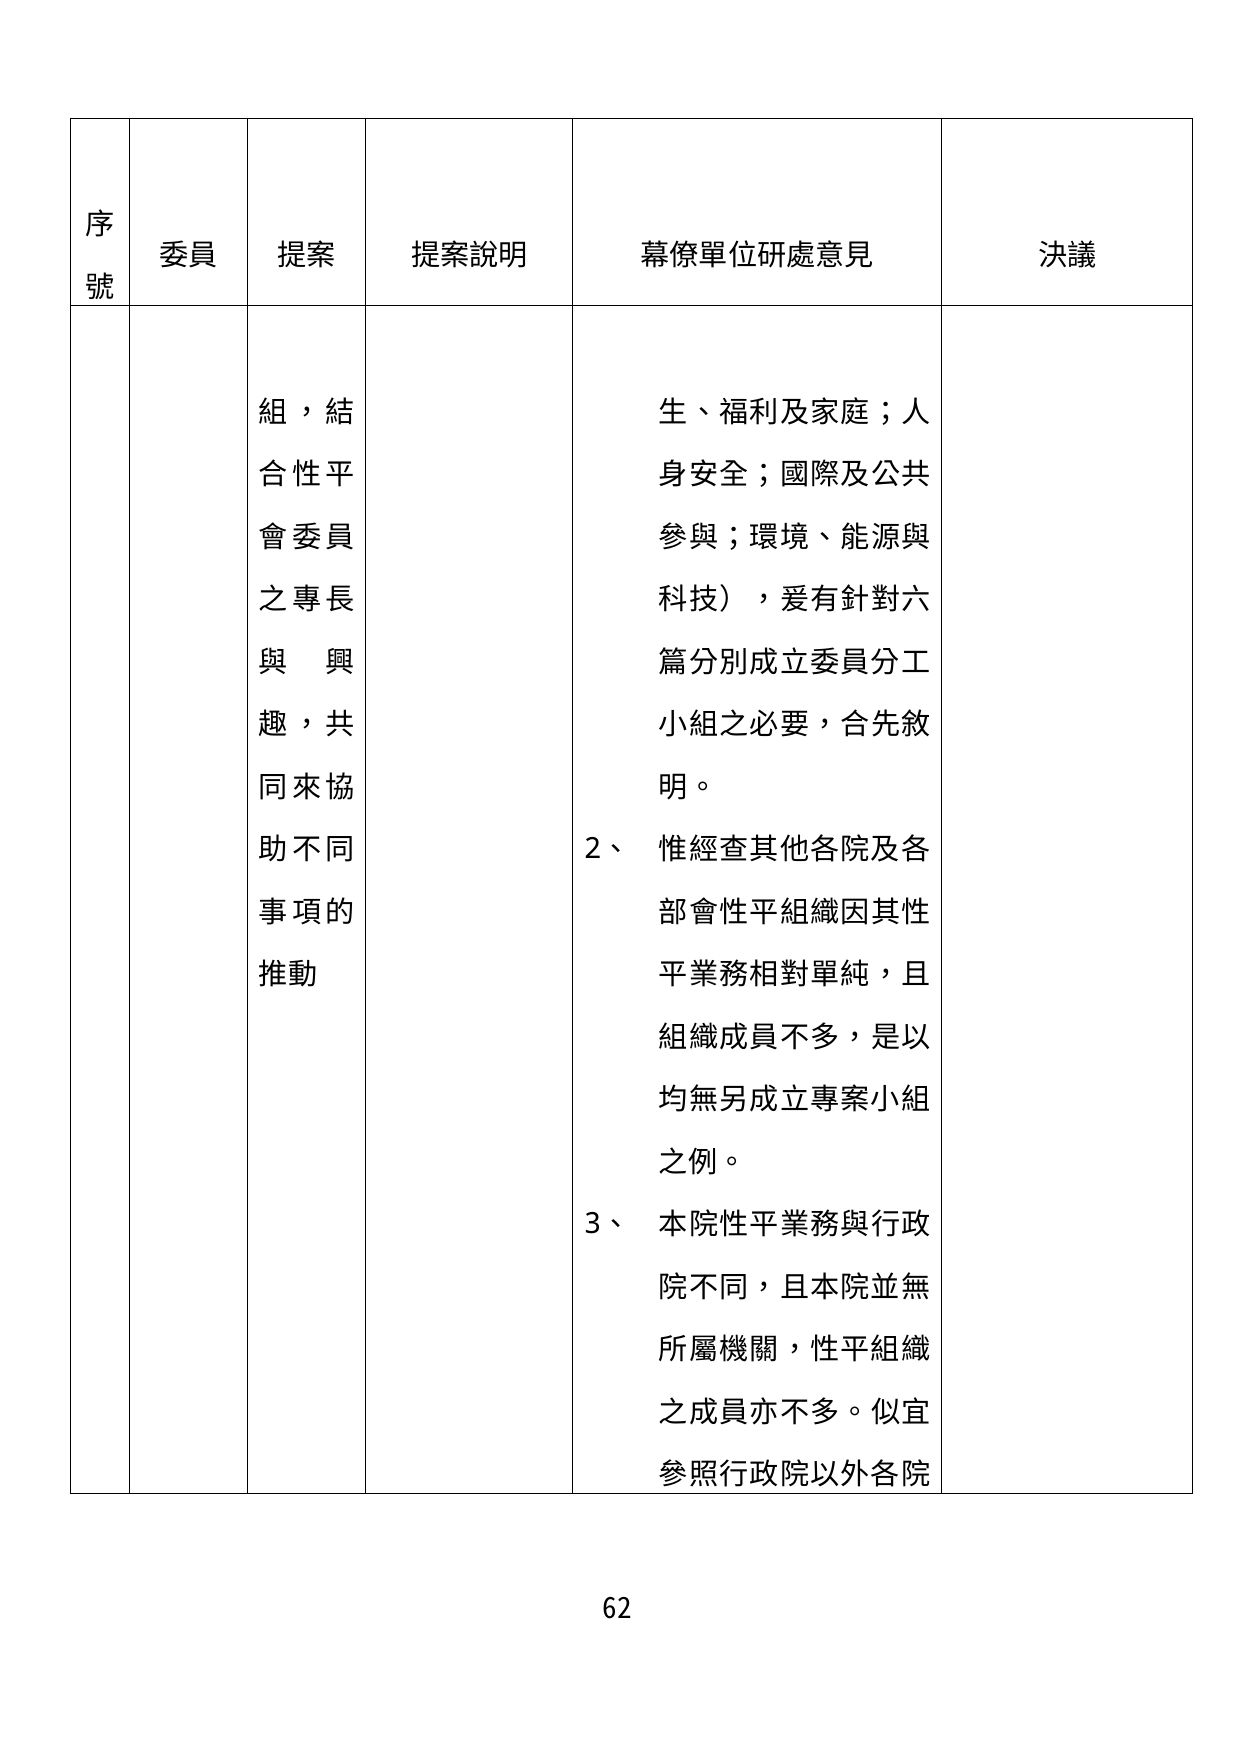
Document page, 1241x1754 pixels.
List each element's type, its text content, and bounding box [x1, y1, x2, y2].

table_cell [366, 306, 572, 1493]
table_header 決議 [942, 119, 1192, 305]
table_cell [942, 306, 1192, 1493]
table_header 幕僚單位研處意見 [573, 119, 941, 305]
table_header 序號 [71, 119, 129, 305]
table_cell 組，結合性平會委員之專長與興趣，共同來協助不同事項的推動 [248, 306, 365, 1493]
table_header 提案 [248, 119, 365, 305]
table_cell 生、福利及家庭；人身安全；國際及公共參與；環境、能源與科技），爰有針對六篇分別成立委員分工小組之必要，合先敘明。 惟經查其他各院及各部會性平組織因其性平業務相對單純，且組織成員不多，是以均無另成立專案小組之例。 本院性平業務與行政院不同，且本院並無所屬機關，性平組織之成員亦不多。似宜參照行政院以外各院 [573, 306, 941, 1493]
table_cell [71, 306, 129, 1493]
table_cell [130, 306, 247, 1493]
table_header 委員 [130, 119, 247, 305]
table_header 提案說明 [366, 119, 572, 305]
